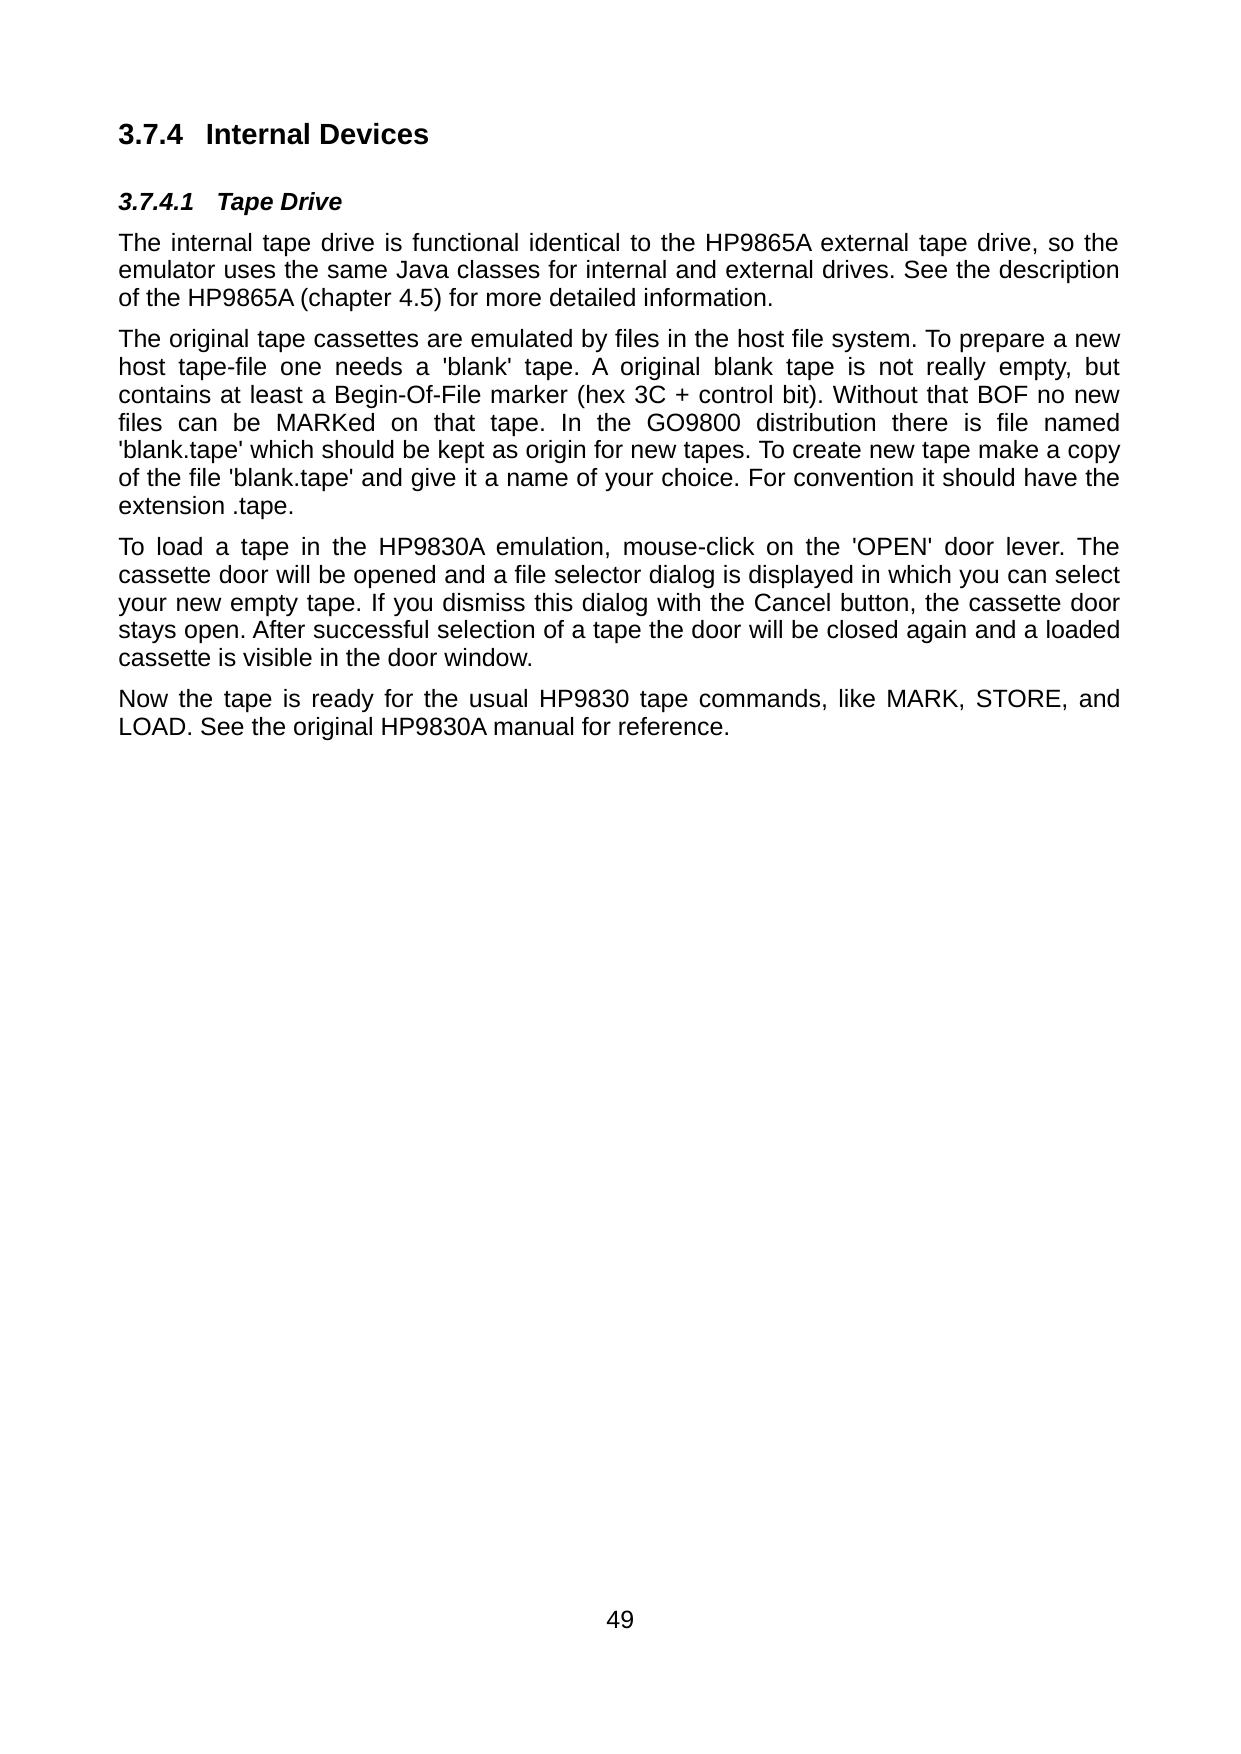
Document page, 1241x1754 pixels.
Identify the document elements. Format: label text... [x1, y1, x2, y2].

text Now the tape is ready for the usual HP9830 tape commands, like MARK, STORE, and LOAD. See the original HP9830A manual for reference. [118, 685, 1122, 741]
subtitle Internal Devices [118, 118, 1122, 151]
text To load a tape in the HP9830A emulation, mouse-click on the 'OPEN' door lever. The cassette door will be opened and a file selector dialog is displayed in which you can select your new empty tape. If you dismiss this dialog with the Cancel button, the cassette door stays open. After successful selection of a tape the door will be closed again and a loaded cassette is visible in the door window. [118, 533, 1122, 672]
subtitle Tape Drive [118, 188, 1122, 216]
text The original tape cassettes are emulated by files in the host file system. To prepare a new host tape-file one needs a 'blank' tape. A original blank tape is not really empty, but contains at least a Begin-Of-File marker (hex 3C + control bit). Without that BOF no new files can be MARKed on that tape. In the GO9800 distribution there is file named 'blank.tape' which should be kept as origin for new tapes. To create new tape make a copy of the file 'blank.tape' and give it a name of your choice. For convention it should have the extension .tape. [118, 325, 1122, 520]
text The internal tape drive is functional identical to the HP9865A external tape drive, so the emulator uses the same Java classes for internal and external drives. See the description of the HP9865A (chapter 4.5) for more detailed information. [118, 228, 1122, 312]
